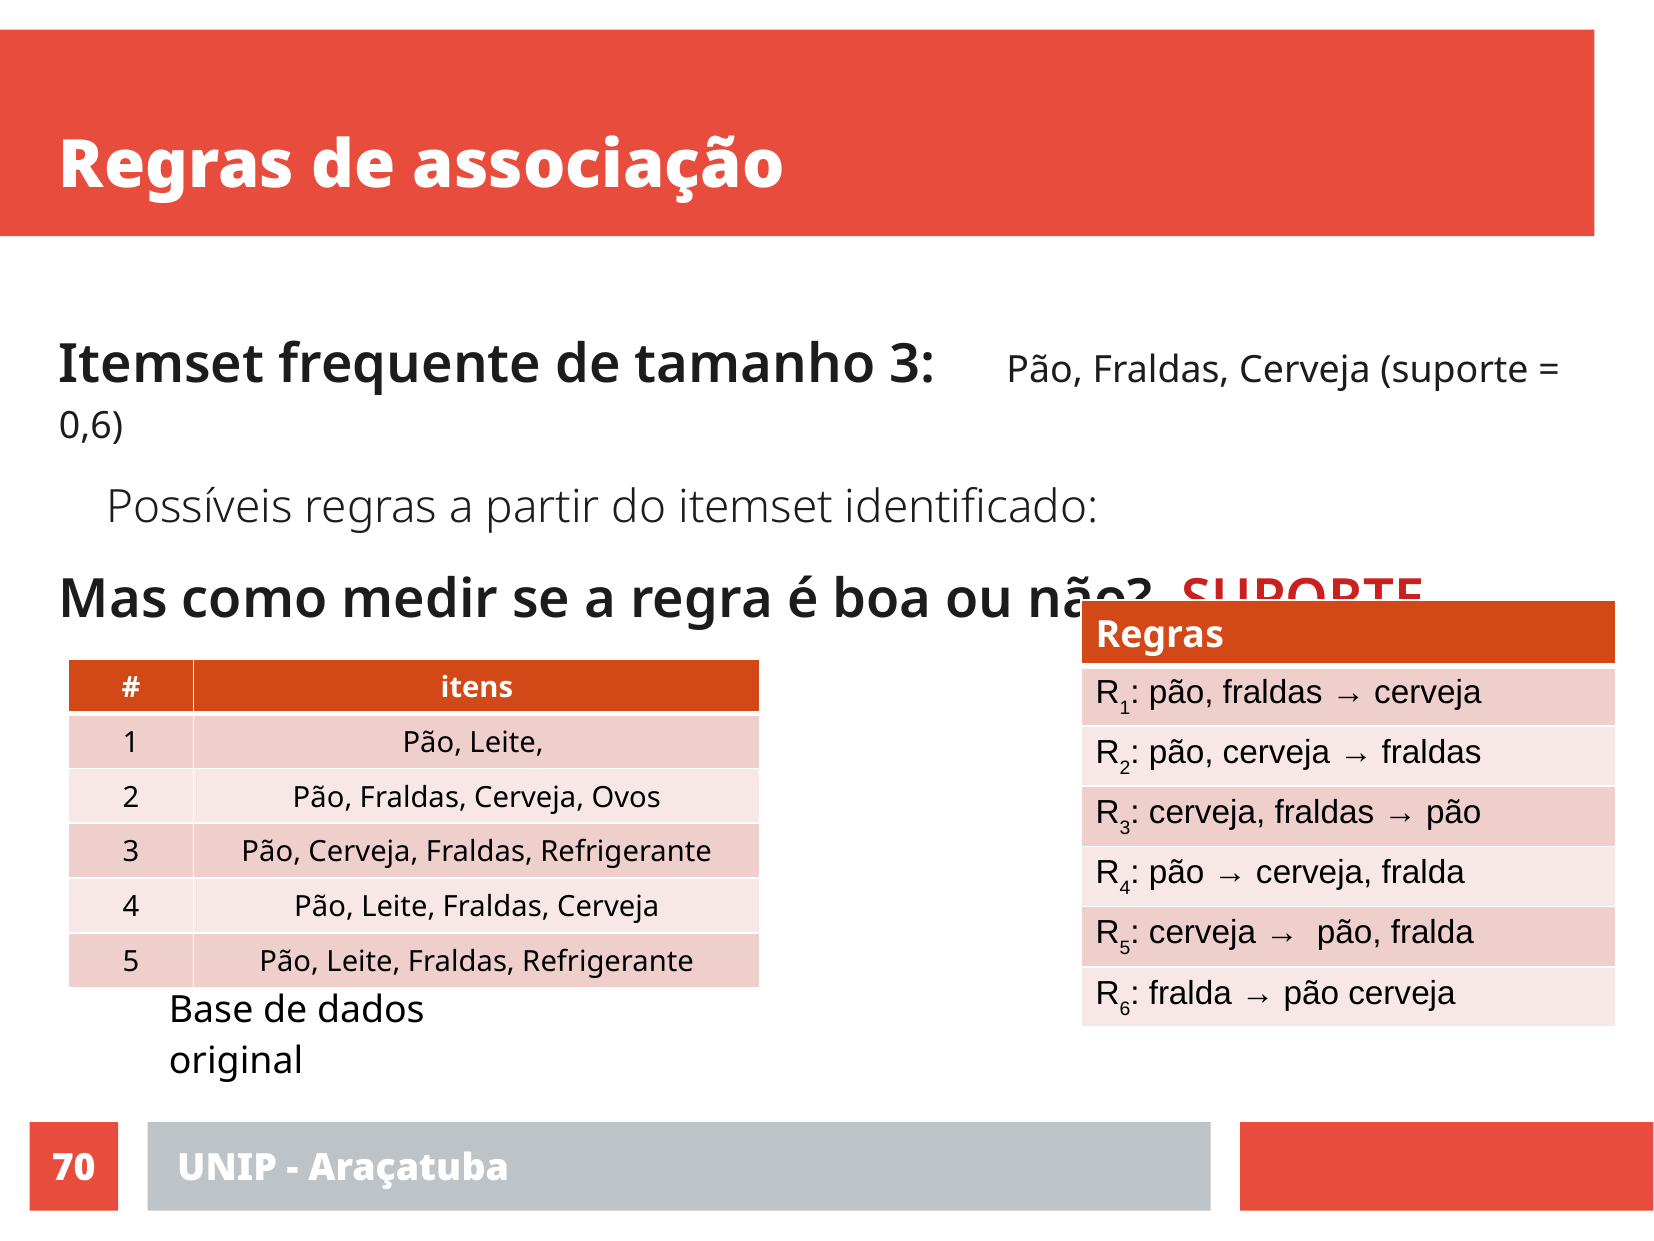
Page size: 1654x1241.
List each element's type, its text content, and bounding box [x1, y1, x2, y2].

table_cell R6: fralda → pão cerveja [1082, 968, 1615, 1026]
table_cell Pão, Leite, [194, 716, 759, 768]
table_cell 3 [69, 824, 193, 877]
table_cell R3: cerveja, fraldas → pão [1082, 787, 1615, 846]
title Regras de associação [59, 59, 1595, 207]
table_cell R4: pão → cerveja, fralda [1082, 847, 1615, 906]
table_cell R5: cerveja → pão, fralda [1082, 907, 1615, 966]
table_cell 4 [69, 879, 193, 932]
text_box Base de dados original [153, 974, 565, 1132]
table_cell Pão, Leite, Fraldas, Refrigerante [194, 934, 759, 987]
table_cell 5 [69, 934, 193, 987]
table_cell 2 [69, 769, 193, 822]
table_header # [69, 660, 193, 711]
table_cell Pão, Leite, Fraldas, Cerveja [194, 879, 759, 932]
table_cell Pão, Fraldas, Cerveja, Ovos [194, 769, 759, 822]
table_cell 1 [69, 716, 193, 768]
table_header itens [194, 660, 759, 711]
table_header Regras [1082, 601, 1615, 663]
table_cell R1: pão, fraldas → cerveja [1082, 669, 1615, 725]
table_cell R2: pão, cerveja → fraldas [1082, 727, 1615, 785]
table_cell Pão, Cerveja, Fraldas, Refrigerante [194, 824, 759, 877]
list Itemset frequente de tamanho 3: Pão, Fraldas, Cerveja (suporte = 0,6) Possíveis regras a partir do itemset identificado: Mas como medir se a regra é boa ou não? SUPORTE [59, 324, 1565, 1093]
